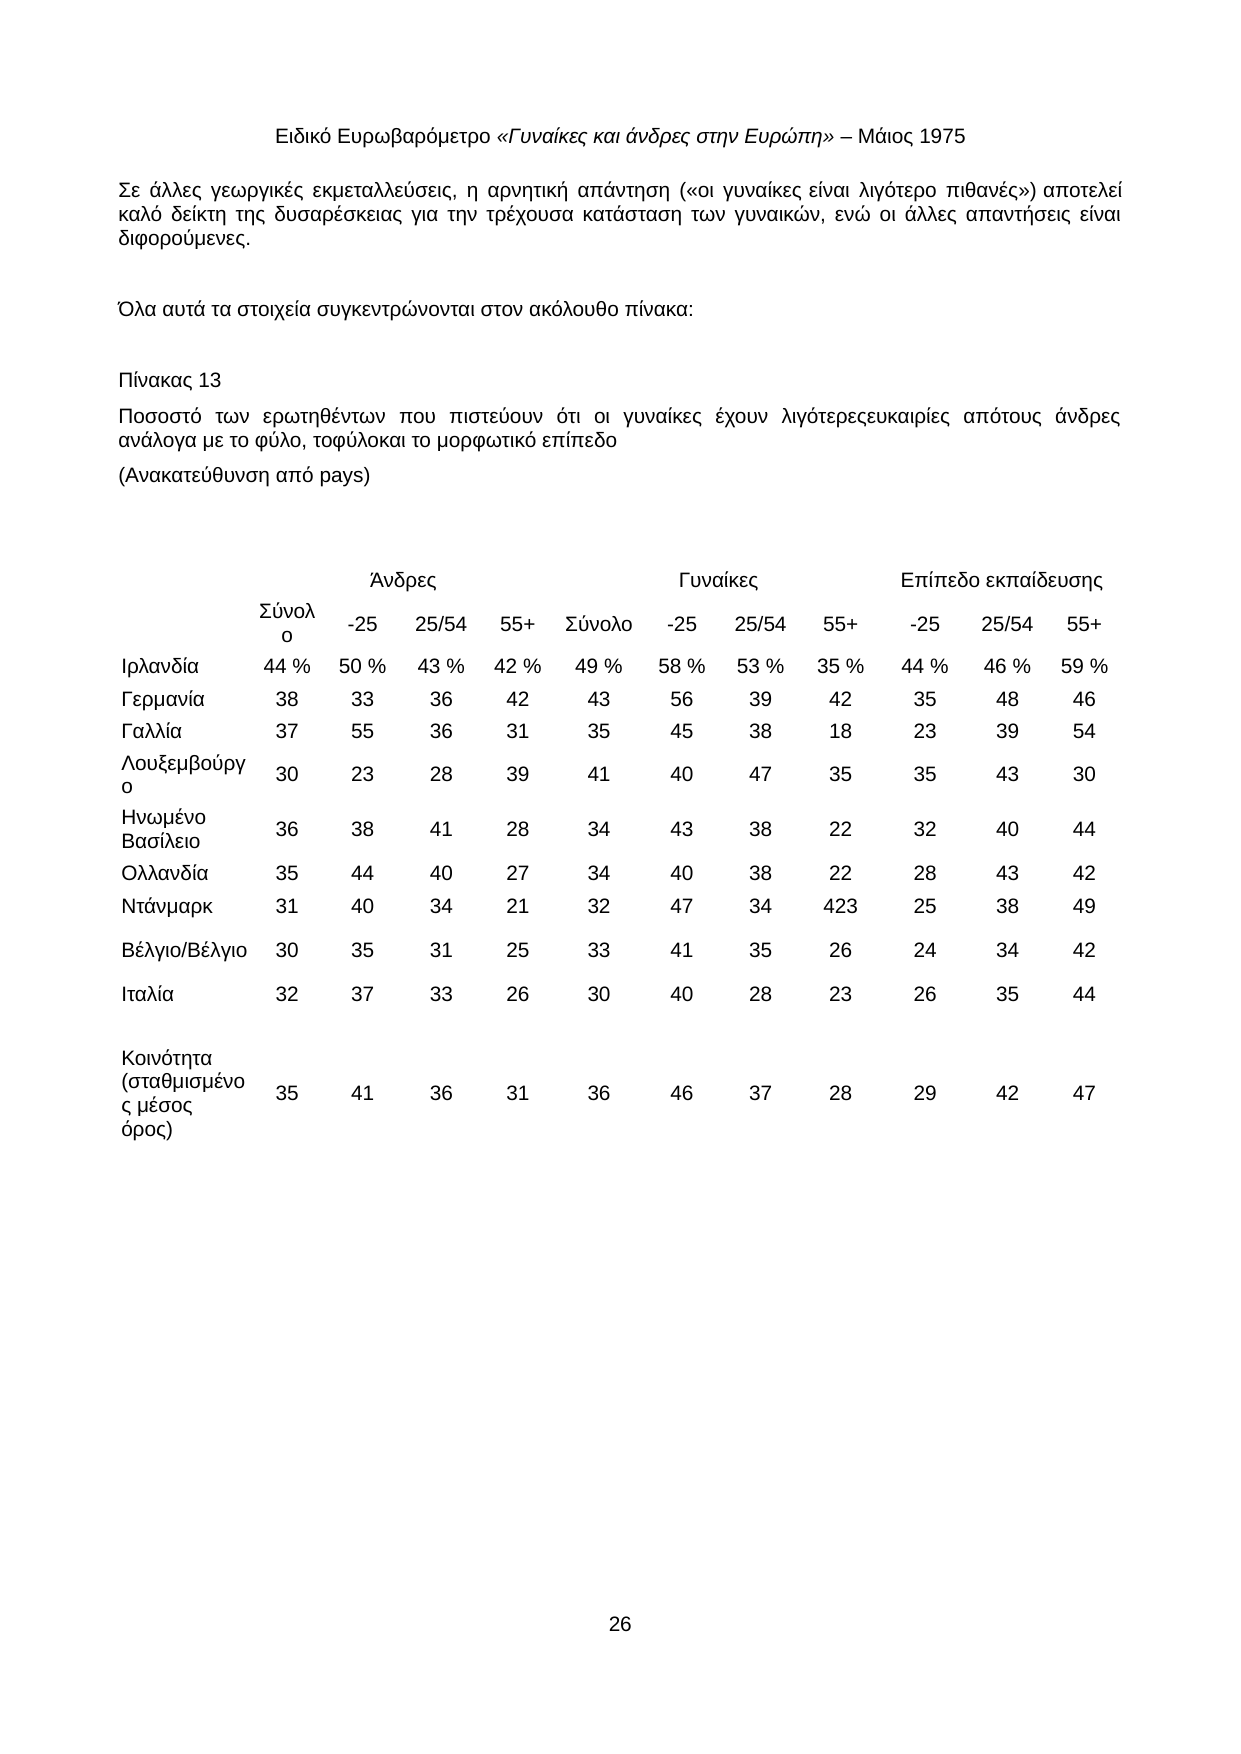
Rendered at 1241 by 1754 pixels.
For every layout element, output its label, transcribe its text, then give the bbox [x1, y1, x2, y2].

table_cell 35 [968, 978, 1046, 1010]
table_cell 36 [402, 715, 480, 747]
table_cell 28 [402, 748, 480, 801]
table_cell 25/54 [402, 596, 480, 650]
table_cell 49 [1046, 889, 1122, 922]
table_cell 31 [402, 922, 480, 978]
table_cell 35 [881, 683, 968, 715]
table_cell [402, 1010, 480, 1042]
table_cell Ηνωμένο Βασίλειο [118, 801, 251, 857]
text Πίνακας 13 [118, 368, 1122, 392]
table_cell 55+ [480, 596, 555, 650]
table_cell -25 [323, 596, 402, 650]
table_header Άνδρες [251, 564, 555, 596]
table_cell 39 [721, 683, 799, 715]
table_cell 34 [968, 922, 1046, 978]
table_cell Ιταλία [118, 978, 251, 1010]
table_cell 21 [480, 889, 555, 922]
table_cell 44 [1046, 801, 1122, 857]
table_cell 40 [968, 801, 1046, 857]
table_cell 43 % [402, 650, 480, 683]
table_cell 40 [642, 748, 721, 801]
table_cell 26 [881, 978, 968, 1010]
table_cell [251, 1010, 323, 1042]
table_cell 26 [480, 978, 555, 1010]
table_cell 28 [800, 1043, 881, 1144]
table_cell 40 [642, 857, 721, 889]
table_cell Βέλγιο/Βέλγιο [118, 922, 251, 978]
table_cell 35 [800, 748, 881, 801]
table_cell 56 [642, 683, 721, 715]
table_cell 40 [323, 889, 402, 922]
table_cell 55+ [1046, 596, 1122, 650]
table_cell 35 [555, 715, 642, 747]
table_cell 423 [800, 889, 881, 922]
table_cell [118, 596, 251, 650]
table_cell 25 [480, 922, 555, 978]
table_cell 38 [323, 801, 402, 857]
table_cell 35 [251, 1043, 323, 1144]
table_cell [721, 1010, 799, 1042]
text Όλα αυτά τα στοιχεία συγκεντρώνονται στον ακόλουθο πίνακα: [118, 297, 1122, 321]
table_cell 34 [721, 889, 799, 922]
table_cell 50 % [323, 650, 402, 683]
table_cell 35 [881, 748, 968, 801]
table_cell [800, 1010, 881, 1042]
table_cell 40 [402, 857, 480, 889]
table_cell 47 [721, 748, 799, 801]
table_cell 54 [1046, 715, 1122, 747]
table_cell 48 [968, 683, 1046, 715]
text Ποσοστό των ερωτηθέντων που πιστεύουν ότι οι γυναίκες έχουν λιγότερεςευκαιρίες απότους άνδρες ανάλογα με το φύλο, τοφύλοκαι το μορφωτικό επίπεδο [118, 403, 1122, 451]
table_cell 25 [881, 889, 968, 922]
table_cell 43 [968, 748, 1046, 801]
table_cell 26 [800, 922, 881, 978]
table_cell 37 [251, 715, 323, 747]
table_cell 37 [721, 1043, 799, 1144]
table_cell -25 [642, 596, 721, 650]
table_header Γυναίκες [555, 564, 881, 596]
table_cell 22 [800, 801, 881, 857]
table_cell 42 % [480, 650, 555, 683]
table_cell 55+ [800, 596, 881, 650]
table_cell 33 [323, 683, 402, 715]
table_cell 44 % [881, 650, 968, 683]
table_cell 33 [402, 978, 480, 1010]
table_cell 23 [800, 978, 881, 1010]
table_cell [118, 1010, 251, 1042]
table_cell 43 [642, 801, 721, 857]
table_cell 28 [881, 857, 968, 889]
table_cell 34 [555, 857, 642, 889]
table_cell 38 [968, 889, 1046, 922]
table_cell 25/54 [721, 596, 799, 650]
table_cell 58 % [642, 650, 721, 683]
table_cell 47 [642, 889, 721, 922]
table_cell 18 [800, 715, 881, 747]
table_cell [480, 1010, 555, 1042]
table_cell 34 [402, 889, 480, 922]
table_cell [642, 1010, 721, 1042]
table_cell 31 [251, 889, 323, 922]
table_cell [1046, 1010, 1122, 1042]
table_cell 53 % [721, 650, 799, 683]
table_cell 46 [1046, 683, 1122, 715]
table_cell 42 [1046, 922, 1122, 978]
table_cell 30 [1046, 748, 1122, 801]
table_cell 30 [251, 748, 323, 801]
table_cell 30 [555, 978, 642, 1010]
table_cell 47 [1046, 1043, 1122, 1144]
table_cell [881, 1010, 968, 1042]
table_cell 35 % [800, 650, 881, 683]
table_cell 36 [402, 1043, 480, 1144]
table_cell 36 [402, 683, 480, 715]
table_cell 42 [1046, 857, 1122, 889]
table_cell 38 [721, 801, 799, 857]
table_cell Γαλλία [118, 715, 251, 747]
table_cell 42 [800, 683, 881, 715]
table_cell Ντάνμαρκ [118, 889, 251, 922]
table_cell Ολλανδία [118, 857, 251, 889]
table_cell 41 [402, 801, 480, 857]
table_cell 49 % [555, 650, 642, 683]
table_cell 46 [642, 1043, 721, 1144]
table_cell 24 [881, 922, 968, 978]
table_cell 25/54 [968, 596, 1046, 650]
table_cell 22 [800, 857, 881, 889]
table_cell 44 [1046, 978, 1122, 1010]
table_cell [968, 1010, 1046, 1042]
table_cell 35 [721, 922, 799, 978]
table_cell [323, 1010, 402, 1042]
table_cell 44 [323, 857, 402, 889]
table_cell Κοινότητα (σταθμισμένος μέσος όρος) [118, 1043, 251, 1144]
table_cell 29 [881, 1043, 968, 1144]
table_cell 31 [480, 1043, 555, 1144]
table_cell 32 [555, 889, 642, 922]
table_cell 41 [642, 922, 721, 978]
table_cell 41 [555, 748, 642, 801]
text Σε άλλες γεωργικές εκμεταλλεύσεις, η αρνητική απάντηση («οι γυναίκες είναι λιγότερο πιθανές») αποτελεί καλό δείκτη της δυσαρέσκειας για την τρέχουσα κατάσταση των γυναικών, ενώ οι άλλες απαντήσεις είναι διφορούμενες. [118, 177, 1122, 249]
table_cell -25 [881, 596, 968, 650]
table_cell Ιρλανδία [118, 650, 251, 683]
table_cell 39 [480, 748, 555, 801]
table_cell 27 [480, 857, 555, 889]
table_cell 35 [251, 857, 323, 889]
table_cell 32 [881, 801, 968, 857]
table_cell 43 [555, 683, 642, 715]
table_cell 36 [555, 1043, 642, 1144]
table_cell 28 [721, 978, 799, 1010]
table_cell 39 [968, 715, 1046, 747]
table_cell Σύνολο [251, 596, 323, 650]
table_cell 28 [480, 801, 555, 857]
text (Ανακατεύθυνση από pays) [118, 463, 1122, 487]
table_cell 59 % [1046, 650, 1122, 683]
table_cell 38 [251, 683, 323, 715]
table_cell [555, 1010, 642, 1042]
table_cell 42 [480, 683, 555, 715]
table_cell Γερμανία [118, 683, 251, 715]
table_cell 32 [251, 978, 323, 1010]
table_header Επίπεδο εκπαίδευσης [881, 564, 1122, 596]
table_cell 34 [555, 801, 642, 857]
table_cell 33 [555, 922, 642, 978]
table_cell 45 [642, 715, 721, 747]
table_cell 43 [968, 857, 1046, 889]
table_cell 23 [323, 748, 402, 801]
table_cell Σύνολο [555, 596, 642, 650]
table_cell 40 [642, 978, 721, 1010]
table_cell 38 [721, 715, 799, 747]
table_cell 23 [881, 715, 968, 747]
table_cell 42 [968, 1043, 1046, 1144]
table_cell 31 [480, 715, 555, 747]
table_header [118, 564, 251, 596]
table_cell 38 [721, 857, 799, 889]
table_cell 35 [323, 922, 402, 978]
table_cell 55 [323, 715, 402, 747]
table_cell 37 [323, 978, 402, 1010]
table_cell 36 [251, 801, 323, 857]
table_cell 44 % [251, 650, 323, 683]
table_cell 30 [251, 922, 323, 978]
table_cell Λουξεμβούργο [118, 748, 251, 801]
table_cell 41 [323, 1043, 402, 1144]
table_cell 46 % [968, 650, 1046, 683]
